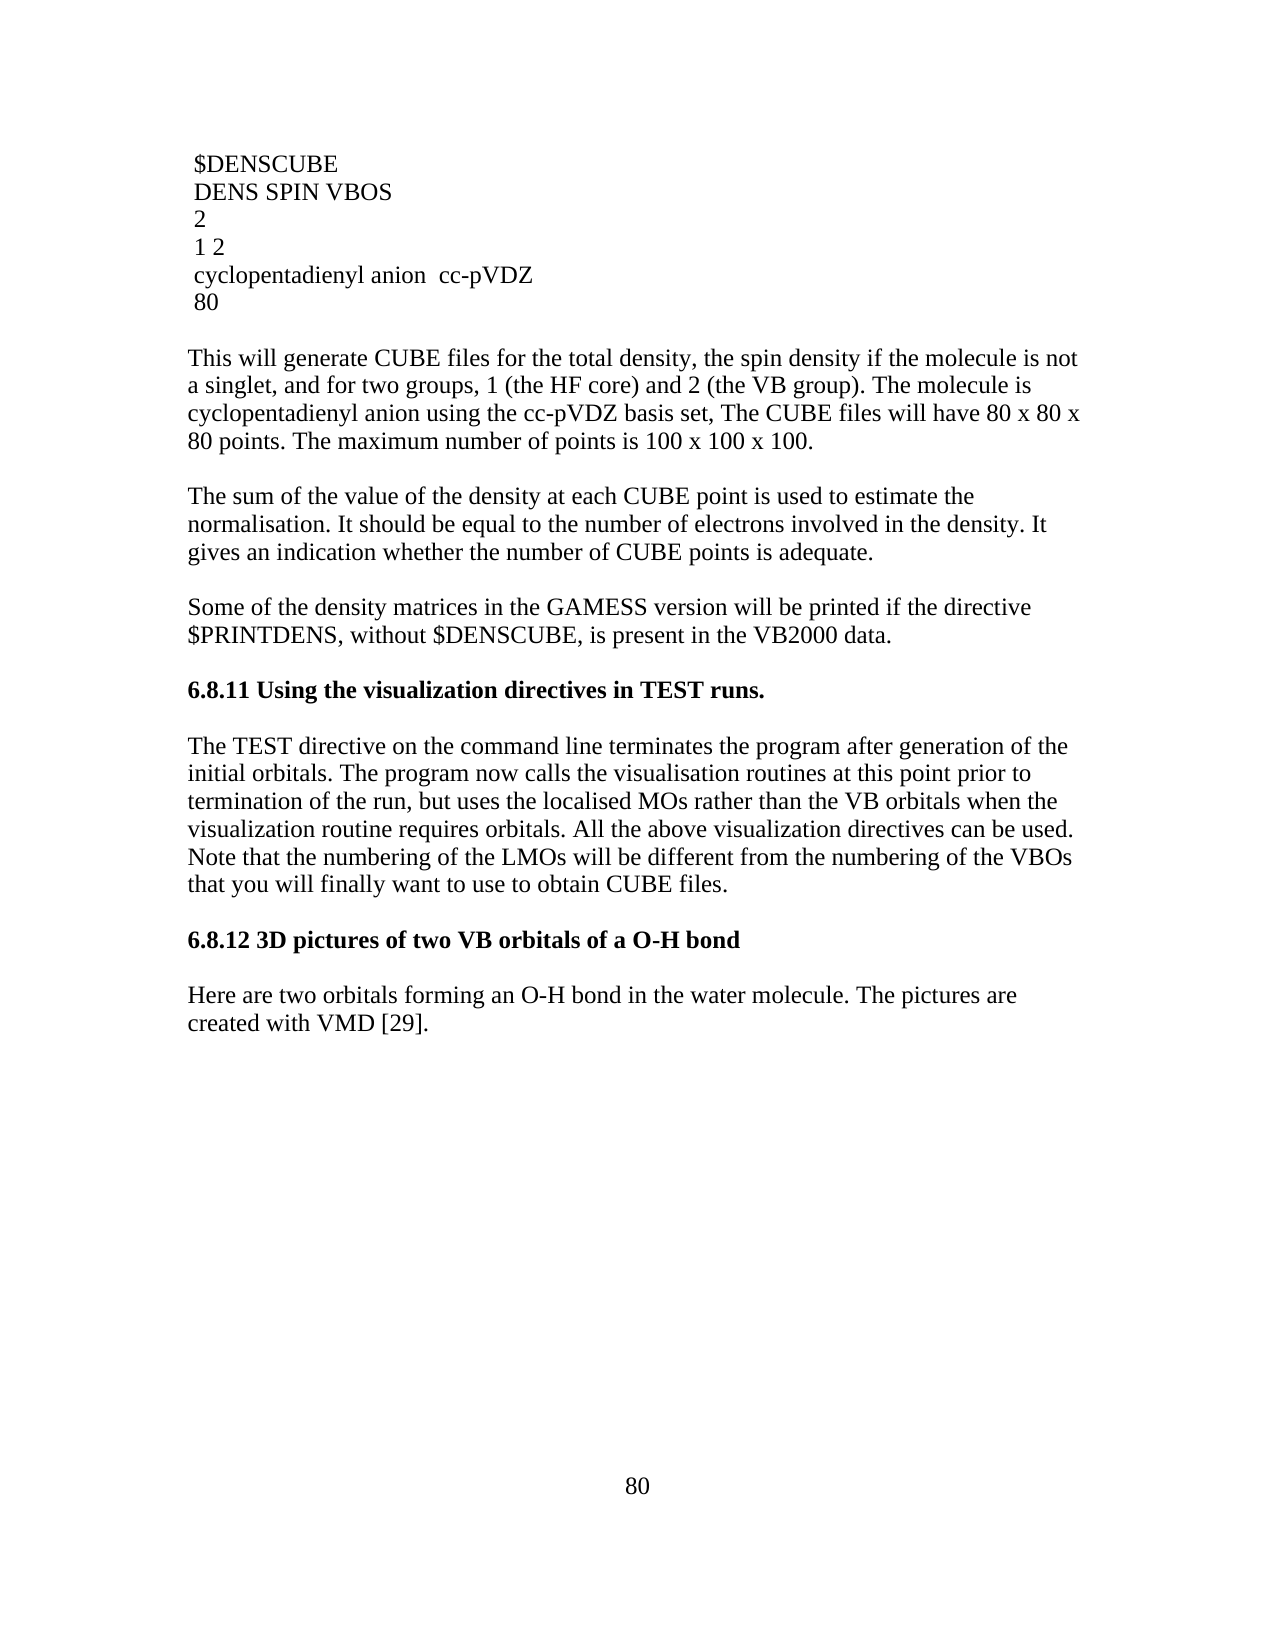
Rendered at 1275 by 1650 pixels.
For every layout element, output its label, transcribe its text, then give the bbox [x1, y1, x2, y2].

text The sum of the value of the density at each CUBE point is used to estimate the normalisation. It should be equal to the number of electrons involved in the density. It gives an indication whether the number of CUBE points is adequate. [187, 482, 1087, 566]
text 6.8.12 3D pictures of two VB orbitals of a O-H bond [187, 926, 1087, 953]
text 80 [187, 288, 1087, 316]
text $DENSCUBE [187, 150, 1087, 178]
text DENS SPIN VBOS [187, 178, 1087, 205]
text 1 2 [187, 233, 1087, 261]
text cyclopentadienyl anion cc-pVDZ [187, 261, 1087, 288]
text This will generate CUBE files for the total density, the spin density if the molecule is not a singlet, and for two groups, 1 (the HF core) and 2 (the VB group). The molecule is cyclopentadienyl anion using the cc-pVDZ basis set, The CUBE files will have 80 x 80 x 80 points. The maximum number of points is 100 x 100 x 100. [187, 344, 1087, 455]
text 2 [187, 205, 1087, 233]
text Here are two orbitals forming an O-H bond in the water molecule. The pictures are created with VMD [29]. [187, 981, 1087, 1037]
text Some of the density matrices in the GAMESS version will be printed if the directive $PRINTDENS, without $DENSCUBE, is present in the VB2000 data. [187, 593, 1087, 649]
text The TEST directive on the command line terminates the program after generation of the initial orbitals. The program now calls the visualisation routines at this point prior to termination of the run, but uses the localised MOs rather than the VB orbitals when the visualization routine requires orbitals. All the above visualization directives can be used. Note that the numbering of the LMOs will be different from the numbering of the VBOs that you will finally want to use to obtain CUBE files. [187, 732, 1087, 898]
text 6.8.11 Using the visualization directives in TEST runs. [187, 676, 1087, 704]
